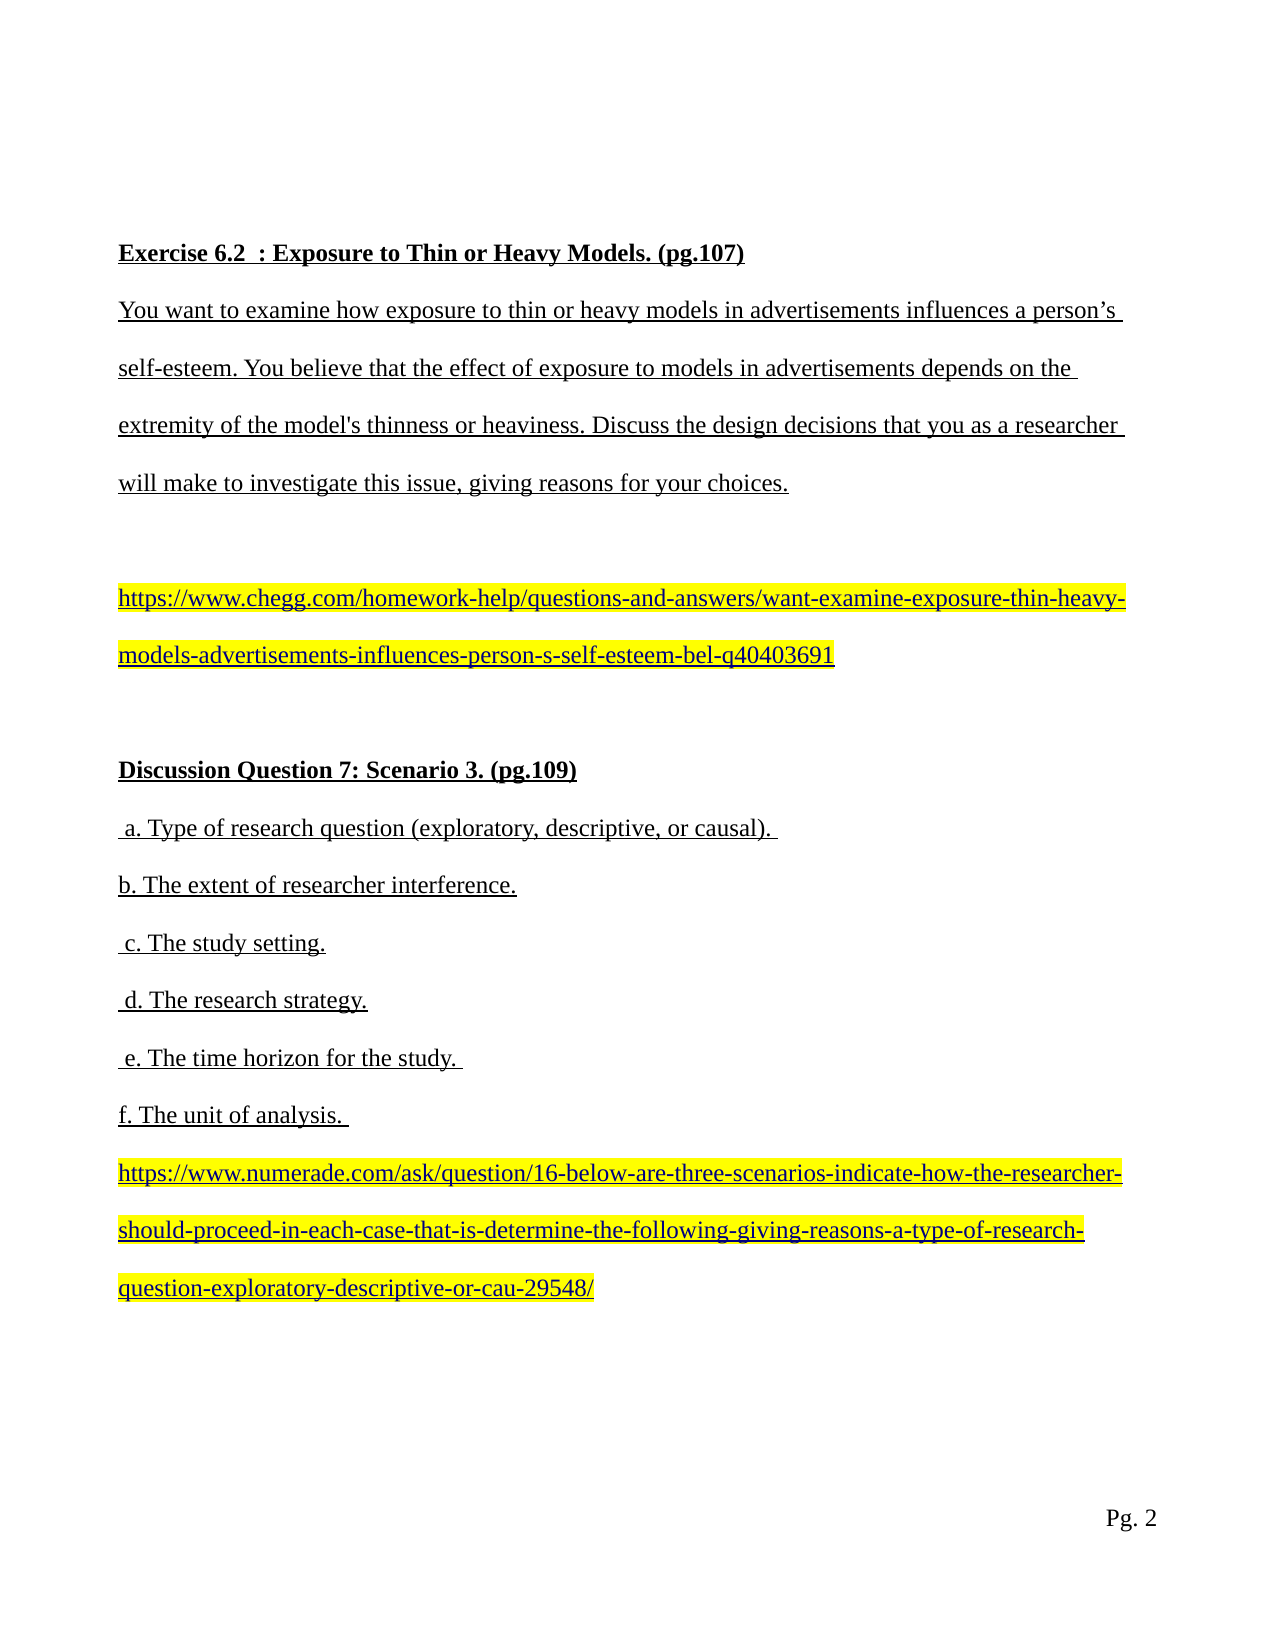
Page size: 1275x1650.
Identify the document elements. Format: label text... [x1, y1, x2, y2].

text You want to examine how exposure to thin or heavy models in advertisements influences a person’s self-esteem. You believe that the effect of exposure to models in advertisements depends on the extremity of the model's thinness or heaviness. Discuss the design decisions that you as a researcher will make to investigate this issue, giving reasons for your choices. [118, 295, 1157, 497]
text Discussion Question 7: Scenario 3. (pg.109) [118, 755, 1157, 784]
text https://www.chegg.com/homework-help/questions-and-answers/want-examine-exposure-thin-heavy-models-advertisements-influences-person-s-self-esteem-bel-q40403691 [118, 583, 1157, 669]
text https://www.numerade.com/ask/question/16-below-are-three-scenarios-indicate-how-the-researcher-should-proceed-in-each-case-that-is-determine-the-following-giving-reasons-a-type-of-research-question-exploratory-descriptive-or-cau-29548/ [118, 1158, 1157, 1302]
subtitle d. The research strategy. [118, 985, 1157, 1014]
subtitle b. The extent of researcher interference. [118, 870, 1157, 899]
subtitle e. The time horizon for the study. [118, 1043, 1157, 1072]
text Exercise 6.2 : Exposure to Thin or Heavy Models. (pg.107) [118, 238, 1157, 267]
subtitle c. The study setting. [118, 928, 1157, 957]
subtitle f. The unit of analysis. [118, 1100, 1157, 1129]
subtitle a. Type of research question (exploratory, descriptive, or causal). [118, 813, 1157, 842]
